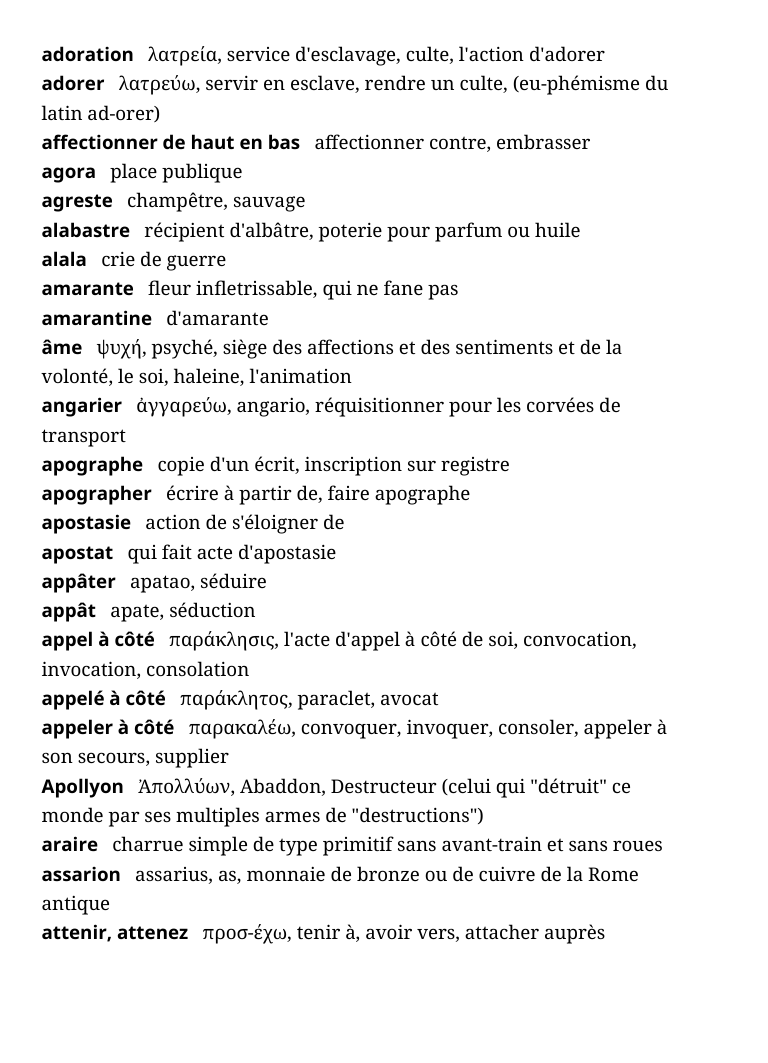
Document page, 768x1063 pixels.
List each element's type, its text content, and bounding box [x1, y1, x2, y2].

text amarantine d'amarante [41, 305, 679, 330]
text apographer écrire à partir de, faire apographe [41, 480, 679, 506]
text appât apate, séduction [41, 597, 679, 623]
text appelé à côté παράκλητος, paraclet, avocat [41, 685, 679, 711]
text amarante fleur infletrissable, qui ne fane pas [41, 276, 679, 301]
text appâter apatao, séduire [41, 568, 679, 594]
text apostasie action de s'éloigner de [41, 510, 679, 535]
text affectionner de haut en bas affectionner contre, embrasser [41, 129, 679, 155]
text apographe copie d'un écrit, inscription sur registre [41, 451, 679, 477]
text assarion assarius, as, monnaie de bronze ou de cuivre de la Rome antique [41, 861, 679, 916]
text adoration λατρεία, service d'esclavage, culte, l'action d'adorer [41, 41, 679, 67]
text adorer λατρεύω, servir en esclave, rendre un culte, (eu-phémisme du latin ad-orer) [41, 71, 679, 125]
text alala crie de guerre [41, 246, 679, 272]
text angarier ἀγγαρεύω, angario, réquisitionner pour les corvées de transport [41, 393, 679, 447]
text Apollyon Ἀπολλύων, Abaddon, Destructeur (celui qui "détruit" ce monde par ses multiples armes de "destructions") [41, 773, 679, 828]
text agora place publique [41, 158, 679, 184]
text âme ψυχή, psyché, siège des affections et des sentiments et de la volonté, le soi, haleine, l'animation [41, 334, 679, 389]
text attenir, attenez προσ-έχω, tenir à, avoir vers, attacher auprès [41, 919, 679, 945]
text appeler à côté παρακαλέω, convoquer, invoquer, consoler, appeler à son secours, supplier [41, 714, 679, 769]
text apostat qui fait acte d'apostasie [41, 539, 679, 564]
text appel à côté παράκλησις, l'acte d'appel à côté de soi, convocation, invocation, consolation [41, 627, 679, 682]
text agreste champêtre, sauvage [41, 188, 679, 213]
text araire charrue simple de type primitif sans avant-train et sans roues [41, 832, 679, 857]
text alabastre récipient d'albâtre, poterie pour parfum ou huile [41, 217, 679, 242]
